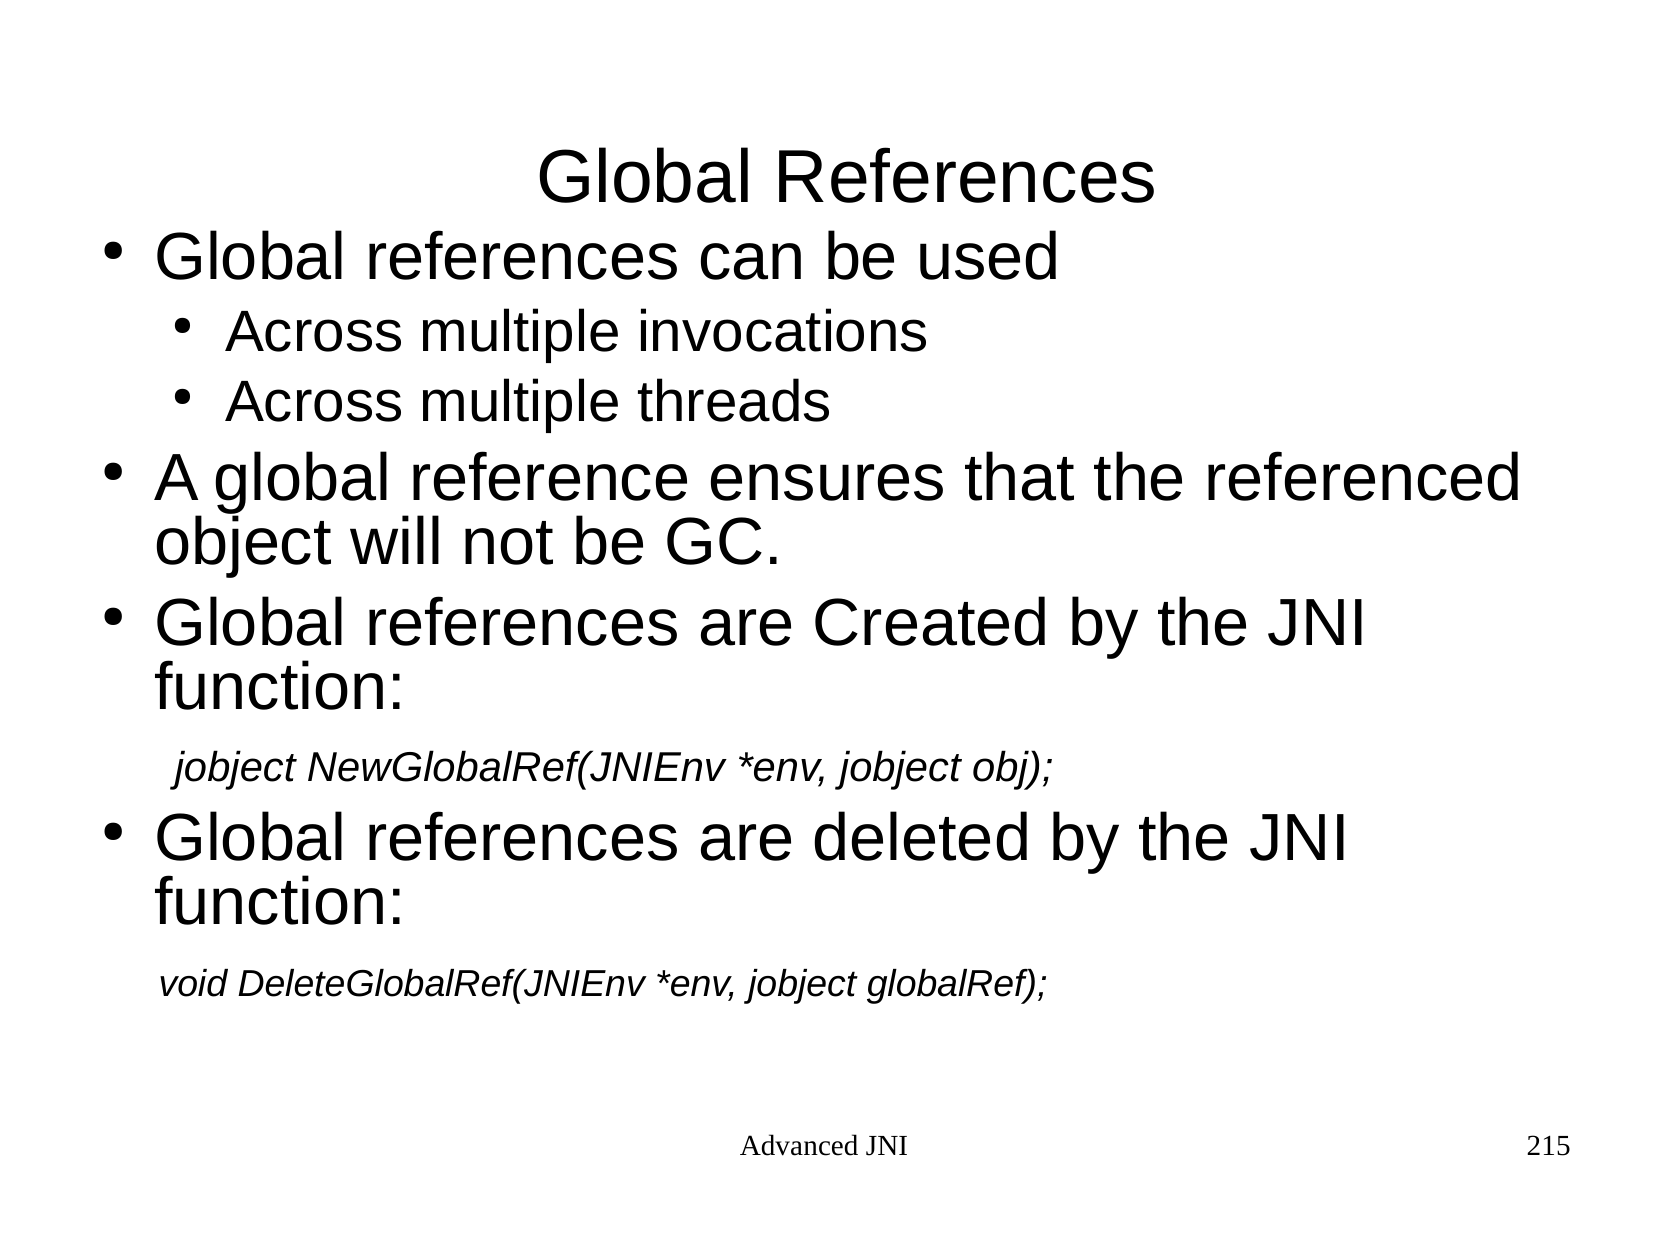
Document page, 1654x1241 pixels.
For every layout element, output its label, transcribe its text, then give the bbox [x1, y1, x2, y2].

title Global References [68, 114, 1599, 220]
list Global references can be used Across multiple invocations Across multiple threads A global reference ensures that the referenced object will not be GC. Global references are Created by the JNI function: jobject NewGlobalRef(JNIEnv *env, jobject obj); Global references are deleted by the JNI function: void DeleteGlobalRef(JNIEnv *env, jobject globalRef); [68, 220, 1599, 1130]
